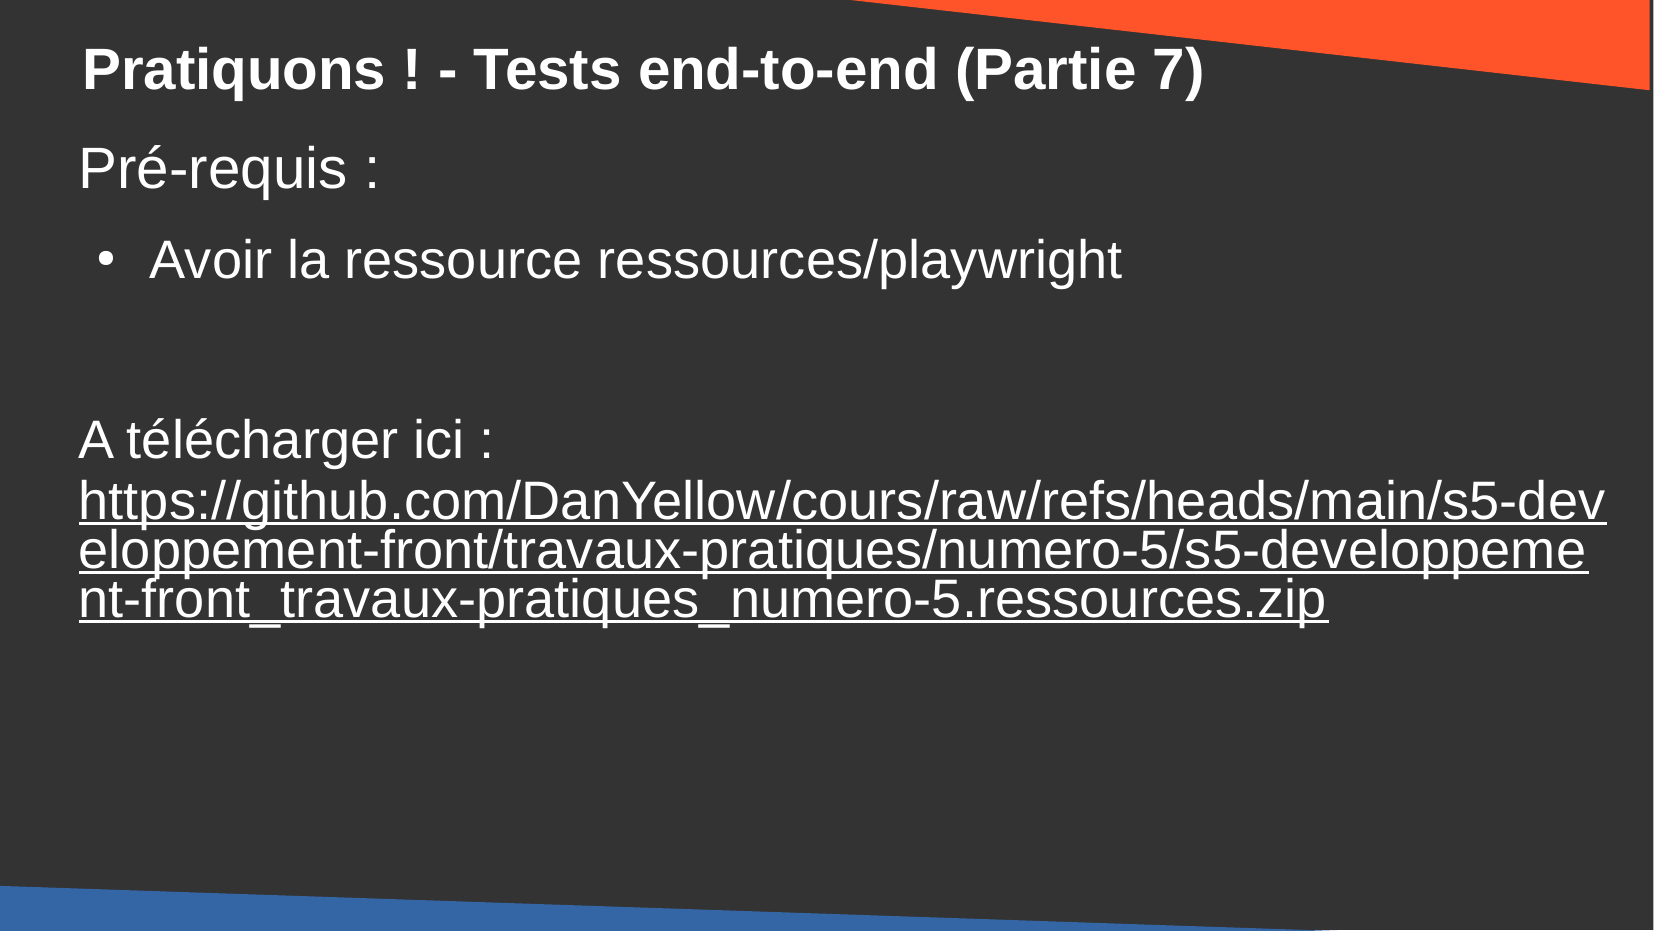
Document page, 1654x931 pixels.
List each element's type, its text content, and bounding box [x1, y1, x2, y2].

text_box [0, 885, 1337, 931]
text_box [850, 0, 1650, 91]
list Pré-requis : Avoir la ressource ressources/playwright A télécharger ici : https://github.com/DanYellow/cours/raw/refs/heads/main/s5-developpement-front/travaux-pratiques/numero-5/s5-developpement-front_travaux-pratiques_numero-5.ressources.zip [78, 135, 1618, 721]
title Pratiquons ! - Tests end-to-end (Partie 7) [82, 37, 1571, 114]
